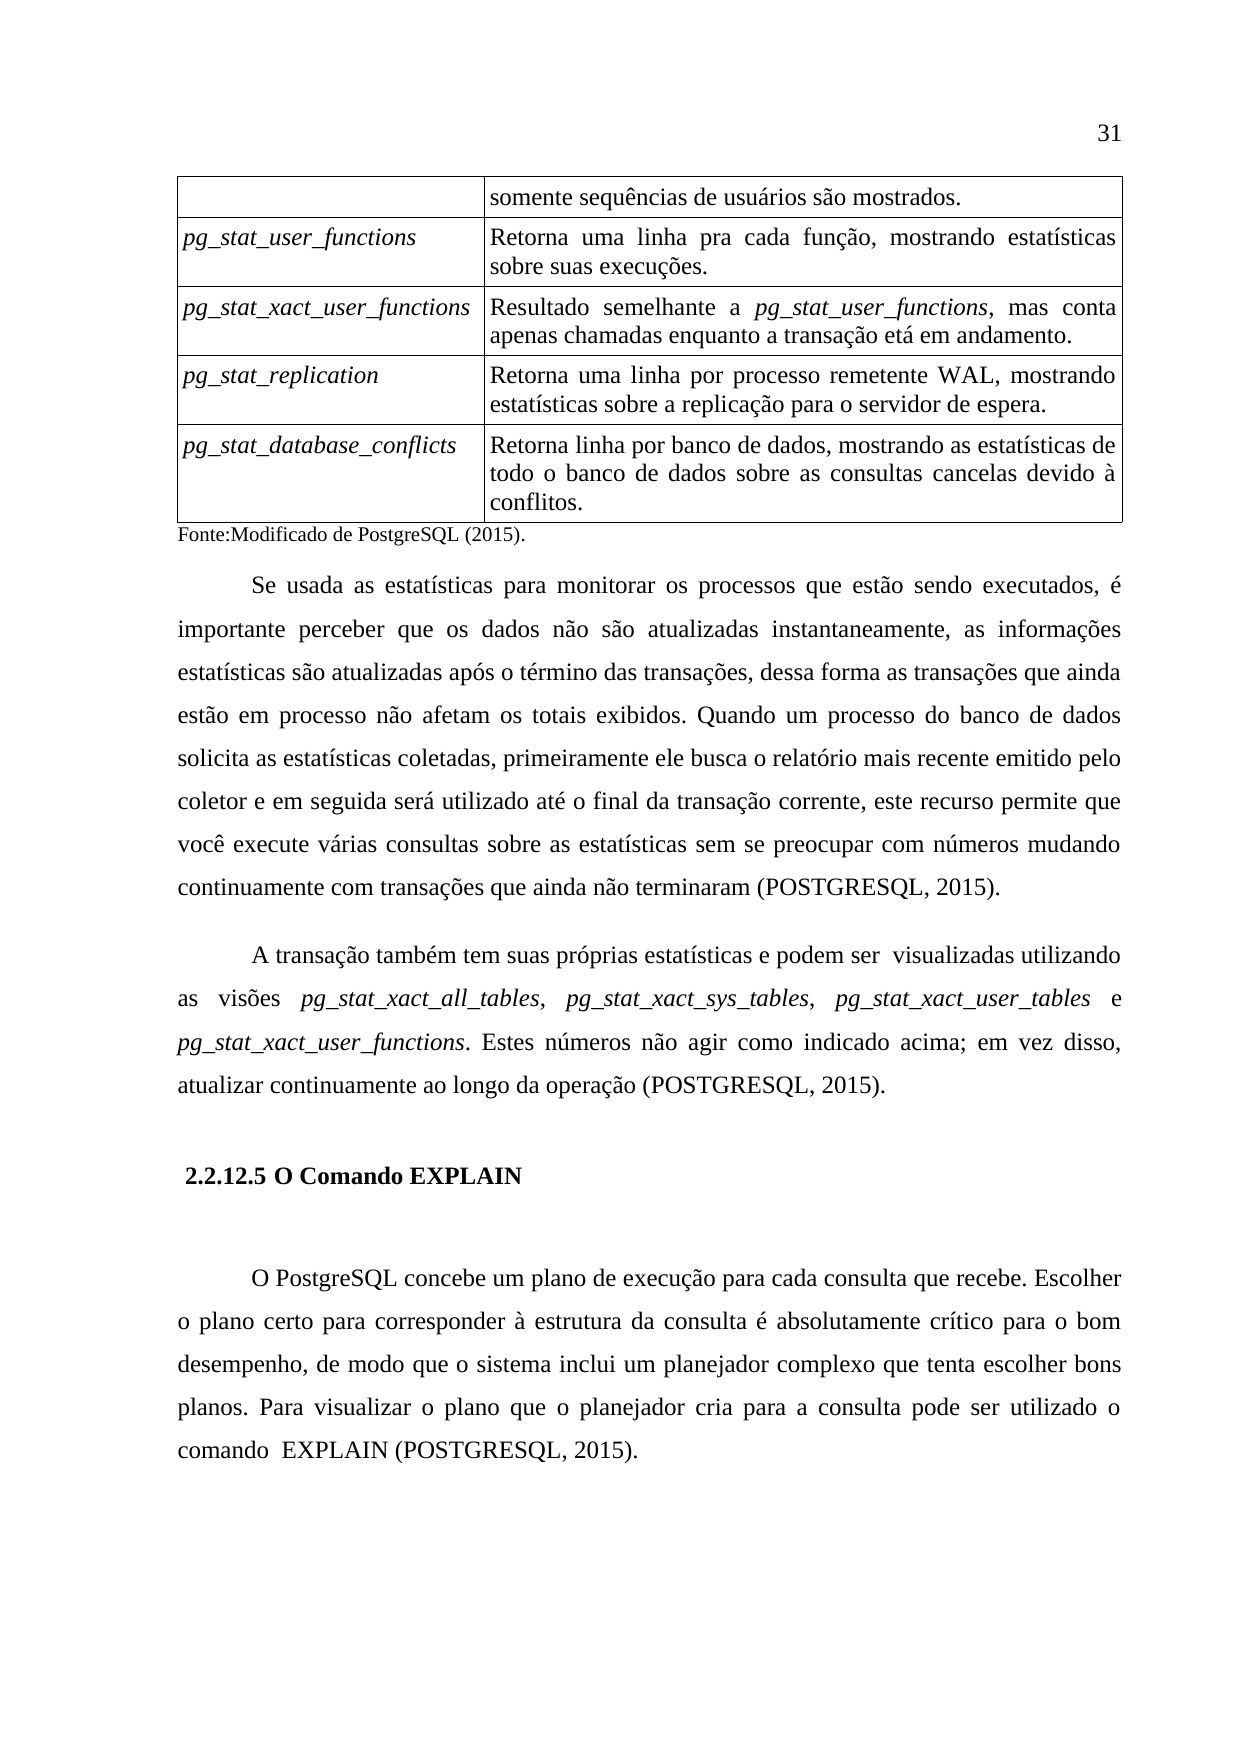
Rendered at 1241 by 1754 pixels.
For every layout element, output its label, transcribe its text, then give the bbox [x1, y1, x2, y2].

table_cell pg_stat_database_conflicts [178, 425, 484, 522]
text O PostgreSQL concebe um plano de execução para cada consulta que recebe. Escolher o plano certo para corresponder à estrutura da consulta é absolutamente crítico para o bom desempenho, de modo que o sistema inclui um planejador complexo que tenta escolher bons planos. Para visualizar o plano que o planejador cria para a consulta pode ser utilizado o comando EXPLAIN (POSTGRESQL, 2015). [177, 1263, 1122, 1464]
text A transação também tem suas próprias estatísticas e podem ser visualizadas utilizando as visões pg_stat_xact_all_tables, pg_stat_xact_sys_tables, pg_stat_xact_user_tables e pg_stat_xact_user_functions. Estes números não agir como indicado acima; em vez disso, atualizar continuamente ao longo da operação (POSTGRESQL, 2015). [177, 940, 1122, 1098]
table_cell pg_stat_xact_user_functions [178, 287, 484, 355]
table_cell [178, 177, 484, 217]
table_cell pg_stat_user_functions [178, 218, 484, 286]
table_cell somente sequências de usuários são mostrados. [485, 177, 1122, 217]
table_cell Retorna linha por banco de dados, mostrando as estatísticas de todo o banco de dados sobre as consultas cancelas devido à conflitos. [485, 425, 1122, 522]
list O Comando EXPLAIN [185, 1161, 1122, 1190]
table_cell Resultado semelhante a pg_stat_user_functions, mas conta apenas chamadas enquanto a transação etá em andamento. [485, 287, 1122, 355]
table_cell Retorna uma linha pra cada função, mostrando estatísticas sobre suas execuções. [485, 218, 1122, 286]
table_cell Retorna uma linha por processo remetente WAL, mostrando estatísticas sobre a replicação para o servidor de espera. [485, 356, 1122, 424]
table_cell pg_stat_replication [178, 356, 484, 424]
text Se usada as estatísticas para monitorar os processos que estão sendo executados, é importante perceber que os dados não são atualizadas instantaneamente, as informações estatísticas são atualizadas após o término das transações, dessa forma as transações que ainda estão em processo não afetam os totais exibidos. Quando um processo do banco de dados solicita as estatísticas coletadas, primeiramente ele busca o relatório mais recente emitido pelo coletor e em seguida será utilizado até o final da transação corrente, este recurso permite que você execute várias consultas sobre as estatísticas sem se preocupar com números mudando continuamente com transações que ainda não terminaram (POSTGRESQL, 2015). [177, 571, 1122, 901]
text Fonte:Modificado de PostgreSQL (2015). [177, 523, 1122, 546]
